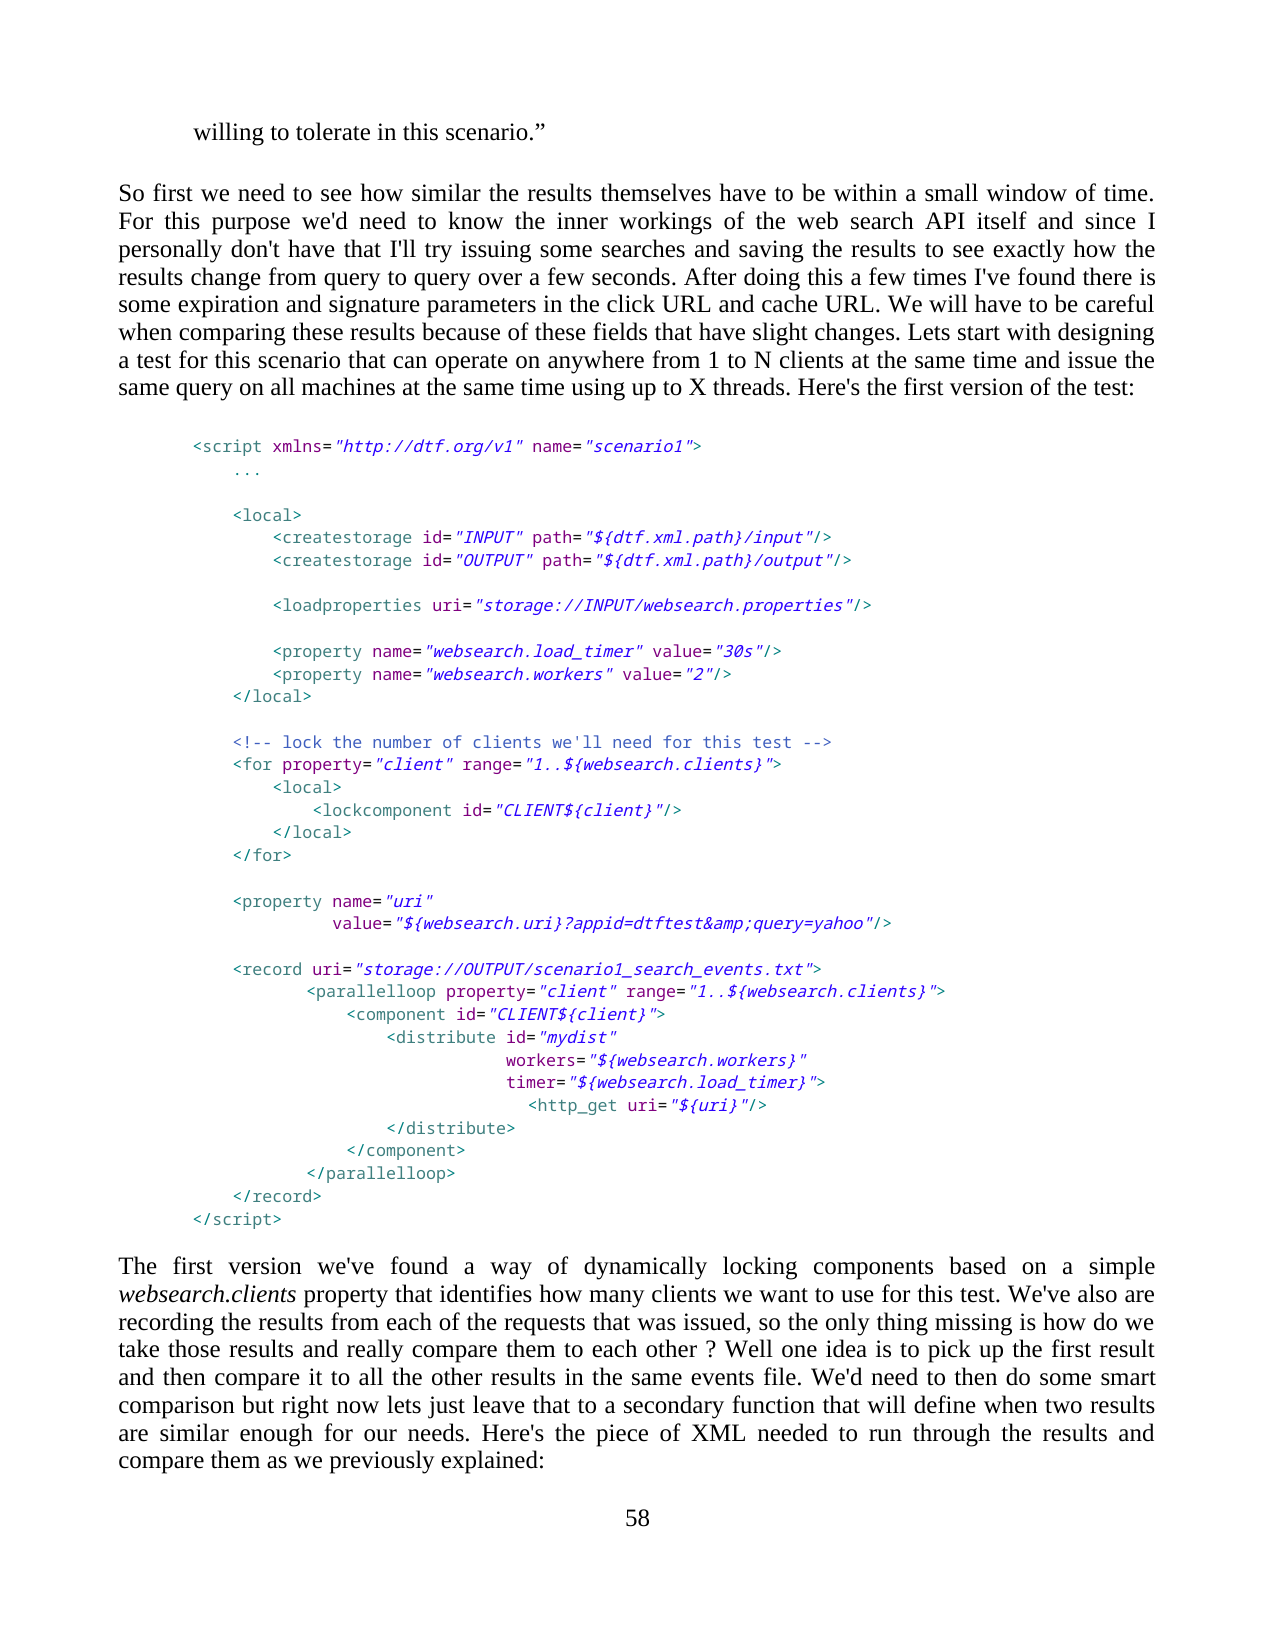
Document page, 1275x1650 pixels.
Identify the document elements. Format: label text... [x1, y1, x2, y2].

list willing to tolerate in this scenario.” [156, 118, 1157, 146]
text value="${websearch.uri}?appid=dtftest&amp;query=yahoo"/> [192, 912, 1157, 934]
text <parallelloop property="client" range="1..${websearch.clients}"> [192, 980, 1157, 1003]
text </distribute> [192, 1116, 1157, 1139]
text <property name="websearch.workers" value="2"/> [192, 662, 1157, 685]
text </local> [192, 821, 1157, 844]
text The first version we've found a way of dynamically locking components based on a simple websearch.clients property that identifies how many clients we want to use for this test. We've also are recording the results from each of the requests that was issued, so the only thing missing is how do we take those results and really compare them to each other ? Well one idea is to pick up the first result and then compare it to all the other results in the same events file. We'd need to then do some smart comparison but right now lets just leave that to a secondary function that will define when two results are similar enough for our needs. Here's the piece of XML needed to run through the results and compare them as we previously explained: [118, 1252, 1157, 1474]
text </parallelloop> [192, 1162, 1157, 1184]
text <loadproperties uri="storage://INPUT/websearch.properties"/> [192, 594, 1157, 617]
text </local> [192, 685, 1157, 707]
text <property name="uri" [192, 889, 1157, 912]
text </for> [192, 844, 1157, 866]
text <createstorage id="OUTPUT" path="${dtf.xml.path}/output"/> [192, 548, 1157, 571]
text <local> [192, 503, 1157, 526]
text <script xmlns="http://dtf.org/v1" name="scenario1"> [192, 435, 1157, 458]
text workers="${websearch.workers}" [192, 1048, 1157, 1071]
text ... [192, 458, 1157, 480]
text </component> [192, 1139, 1157, 1162]
text <local> [192, 776, 1157, 798]
text <createstorage id="INPUT" path="${dtf.xml.path}/input"/> [192, 526, 1157, 548]
text <http_get uri="${uri}"/> [192, 1093, 1157, 1116]
text timer="${websearch.load_timer}"> [192, 1071, 1157, 1093]
text <!-- lock the number of clients we'll need for this test --> [192, 730, 1157, 753]
text <record uri="storage://OUTPUT/scenario1_search_events.txt"> [192, 957, 1157, 980]
text So first we need to see how similar the results themselves have to be within a small window of time. For this purpose we'd need to know the inner workings of the web search API itself and since I personally don't have that I'll try issuing some searches and saving the results to see exactly how the results change from query to query over a few seconds. After doing this a few times I've found there is some expiration and signature parameters in the click URL and cache URL. We will have to be careful when comparing these results because of these fields that have slight changes. Lets start with designing a test for this scenario that can operate on anywhere from 1 to N clients at the same time and issue the same query on all machines at the same time using up to X threads. Here's the first version of the test: [118, 179, 1157, 401]
text <lockcomponent id="CLIENT${client}"/> [192, 798, 1157, 821]
text <component id="CLIENT${client}"> [192, 1003, 1157, 1025]
text </record> [192, 1184, 1157, 1207]
text </script> [192, 1207, 1157, 1230]
text <distribute id="mydist" [192, 1025, 1157, 1048]
text <property name="websearch.load_timer" value="30s"/> [192, 639, 1157, 662]
text <for property="client" range="1..${websearch.clients}"> [192, 753, 1157, 776]
